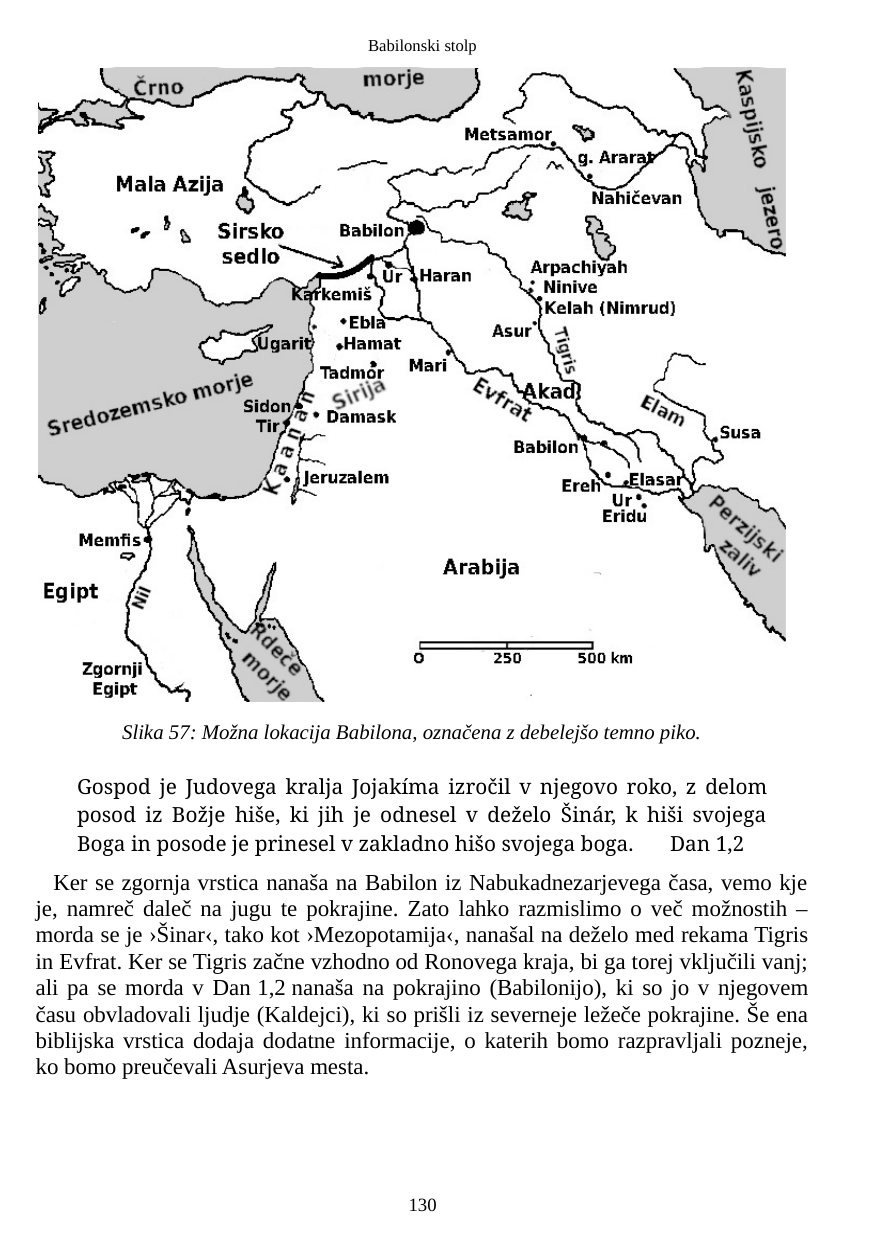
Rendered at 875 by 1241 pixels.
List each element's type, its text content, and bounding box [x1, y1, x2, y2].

text Gospod je Judovega kralja Jojakíma izročil v njegovo roko, z delom posod iz Božje hiše, ki jih je odnesel v deželo Šinár, k hiši svojega Boga in posode je prinesel v zakladno hišo svojega boga. Dan 1,2 [46, 744, 778, 857]
text Ker se zgornja vrstica nanaša na Babilon iz Nabukadnezarjevega časa, vemo kje je, namreč daleč na jugu te pokrajine. Zato lahko razmislimo o več možnostih – morda se je ›Šinar‹, tako kot ›Mezopotamija‹, nanašal na deželo med rekama Tigris in Evfrat. Ker se Tigris začne vzhodno od Ronovega kraja, bi ga torej vključili vanj; ali pa se morda v Dan 1,2 nanaša na pokrajino (Babilonijo), ki so jo v njegovem času obvladovali ljudje (Kaldejci), ki so prišli iz severneje ležeče pokrajine. Še ena biblijska vrstica dodaja dodatne informacije, o katerih bomo razpravljali pozneje, ko bomo preučevali Asurjeva mesta. [35, 869, 809, 1080]
text Slika 57: Možna lokacija Babilona, označena z debelejšo temno piko. [46, 702, 778, 744]
picture [38, 67, 787, 702]
